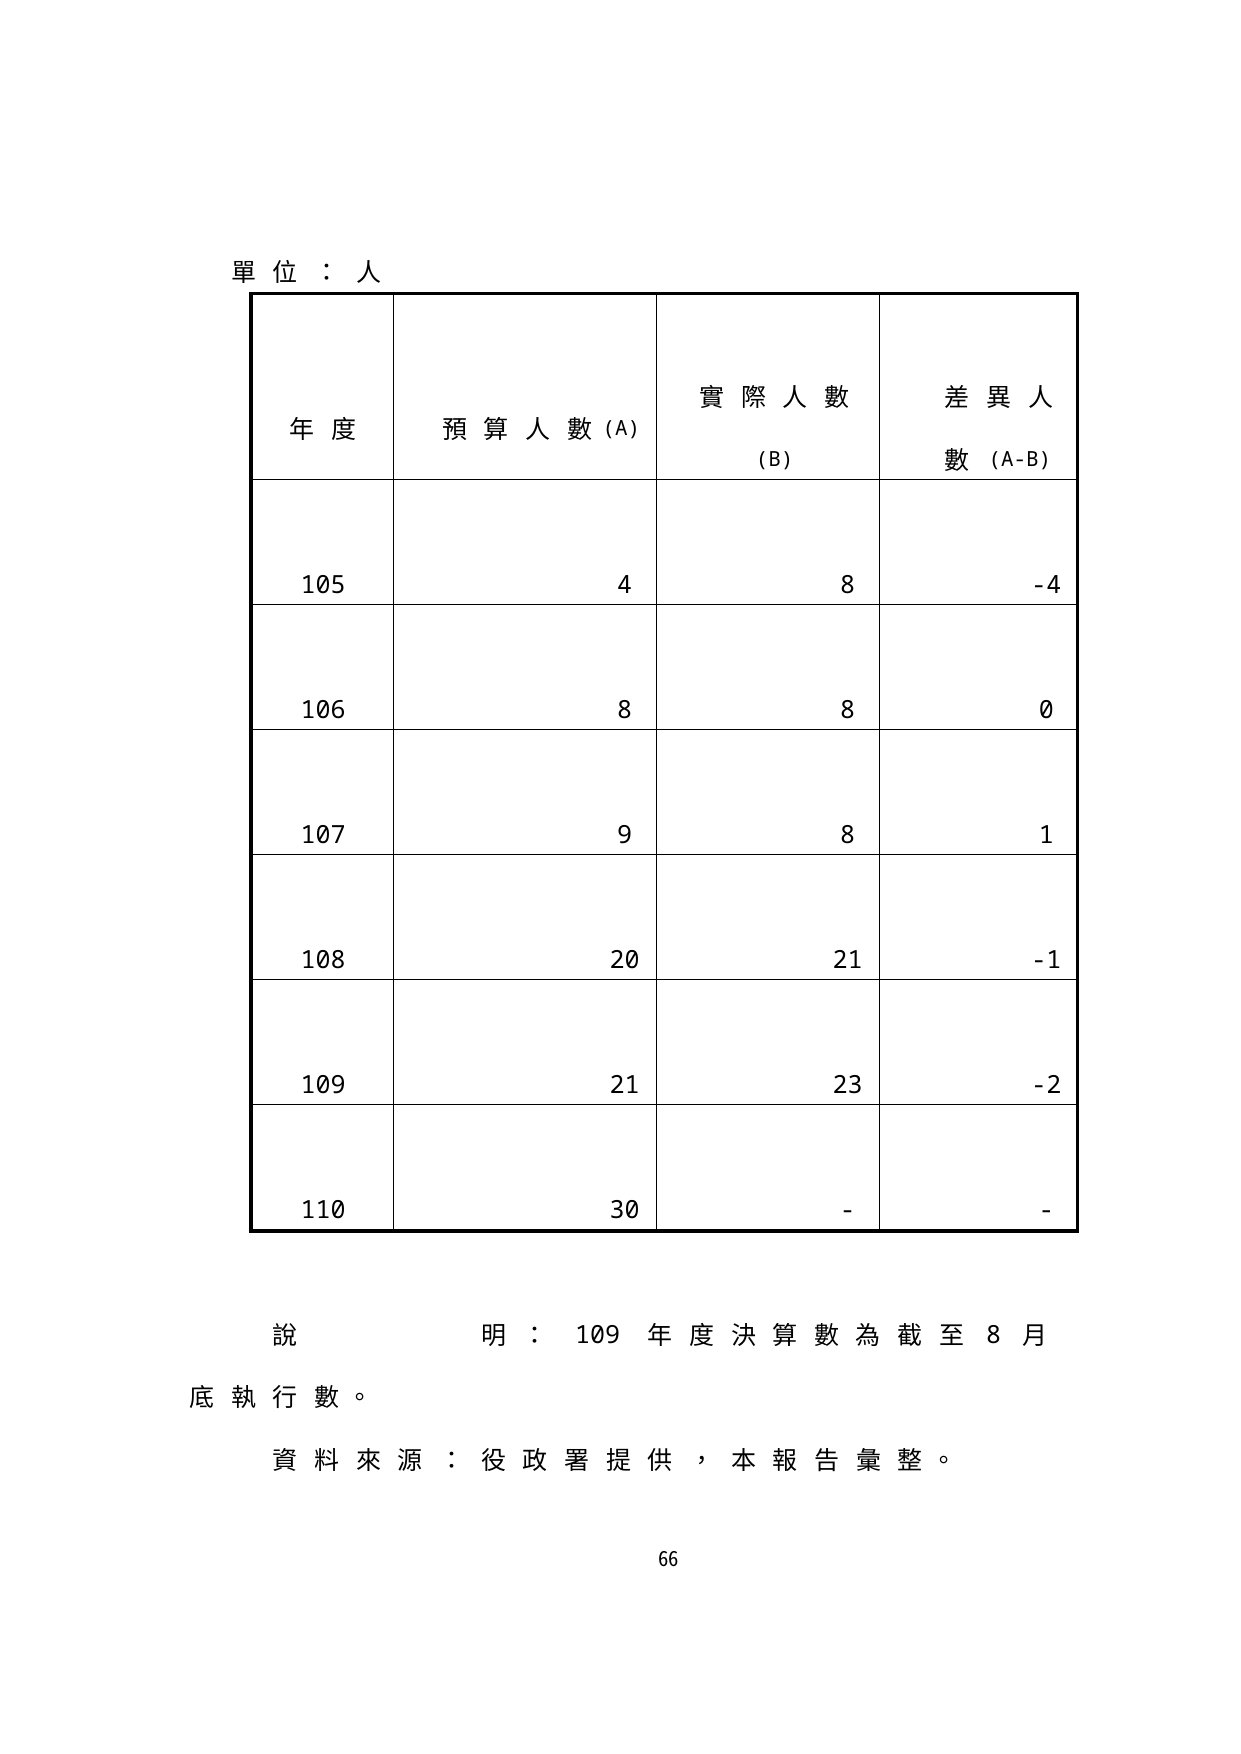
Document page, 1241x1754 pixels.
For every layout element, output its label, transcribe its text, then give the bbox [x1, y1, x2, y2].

table_cell 21 [394, 980, 656, 1104]
table_cell 107 [253, 730, 393, 854]
table_header 預算人數(A) [394, 295, 656, 479]
table_cell -2 [880, 980, 1076, 1104]
table_cell 4 [394, 480, 656, 604]
table_cell 110 [253, 1105, 393, 1229]
table_header 實際人數 (B) [657, 295, 879, 479]
table_cell 109 [253, 980, 393, 1104]
table_header 差異人數(A-B) [880, 295, 1076, 479]
table_cell 21 [657, 855, 879, 979]
table_cell 23 [657, 980, 879, 1104]
table_cell -4 [880, 480, 1076, 604]
table_cell 8 [657, 480, 879, 604]
table_cell 8 [657, 605, 879, 729]
text 說 明：109年度決算數為截至8月底執行數。 [181, 1292, 1056, 1417]
table_header 年度 [253, 295, 393, 479]
table_cell -1 [880, 855, 1076, 979]
table_cell - [657, 1105, 879, 1229]
table_cell 0 [880, 605, 1076, 729]
table_cell 8 [394, 605, 656, 729]
table_cell 105 [253, 480, 393, 604]
table_cell 108 [253, 855, 393, 979]
table_cell 9 [394, 730, 656, 854]
table_cell 30 [394, 1105, 656, 1229]
text 單位：人 [201, 229, 1056, 292]
table_cell 8 [657, 730, 879, 854]
table_cell 106 [253, 605, 393, 729]
table_cell 20 [394, 855, 656, 979]
text 資料來源：役政署提供，本報告彙整。 [181, 1417, 1056, 1479]
table_cell 1 [880, 730, 1076, 854]
table_cell - [880, 1105, 1076, 1229]
